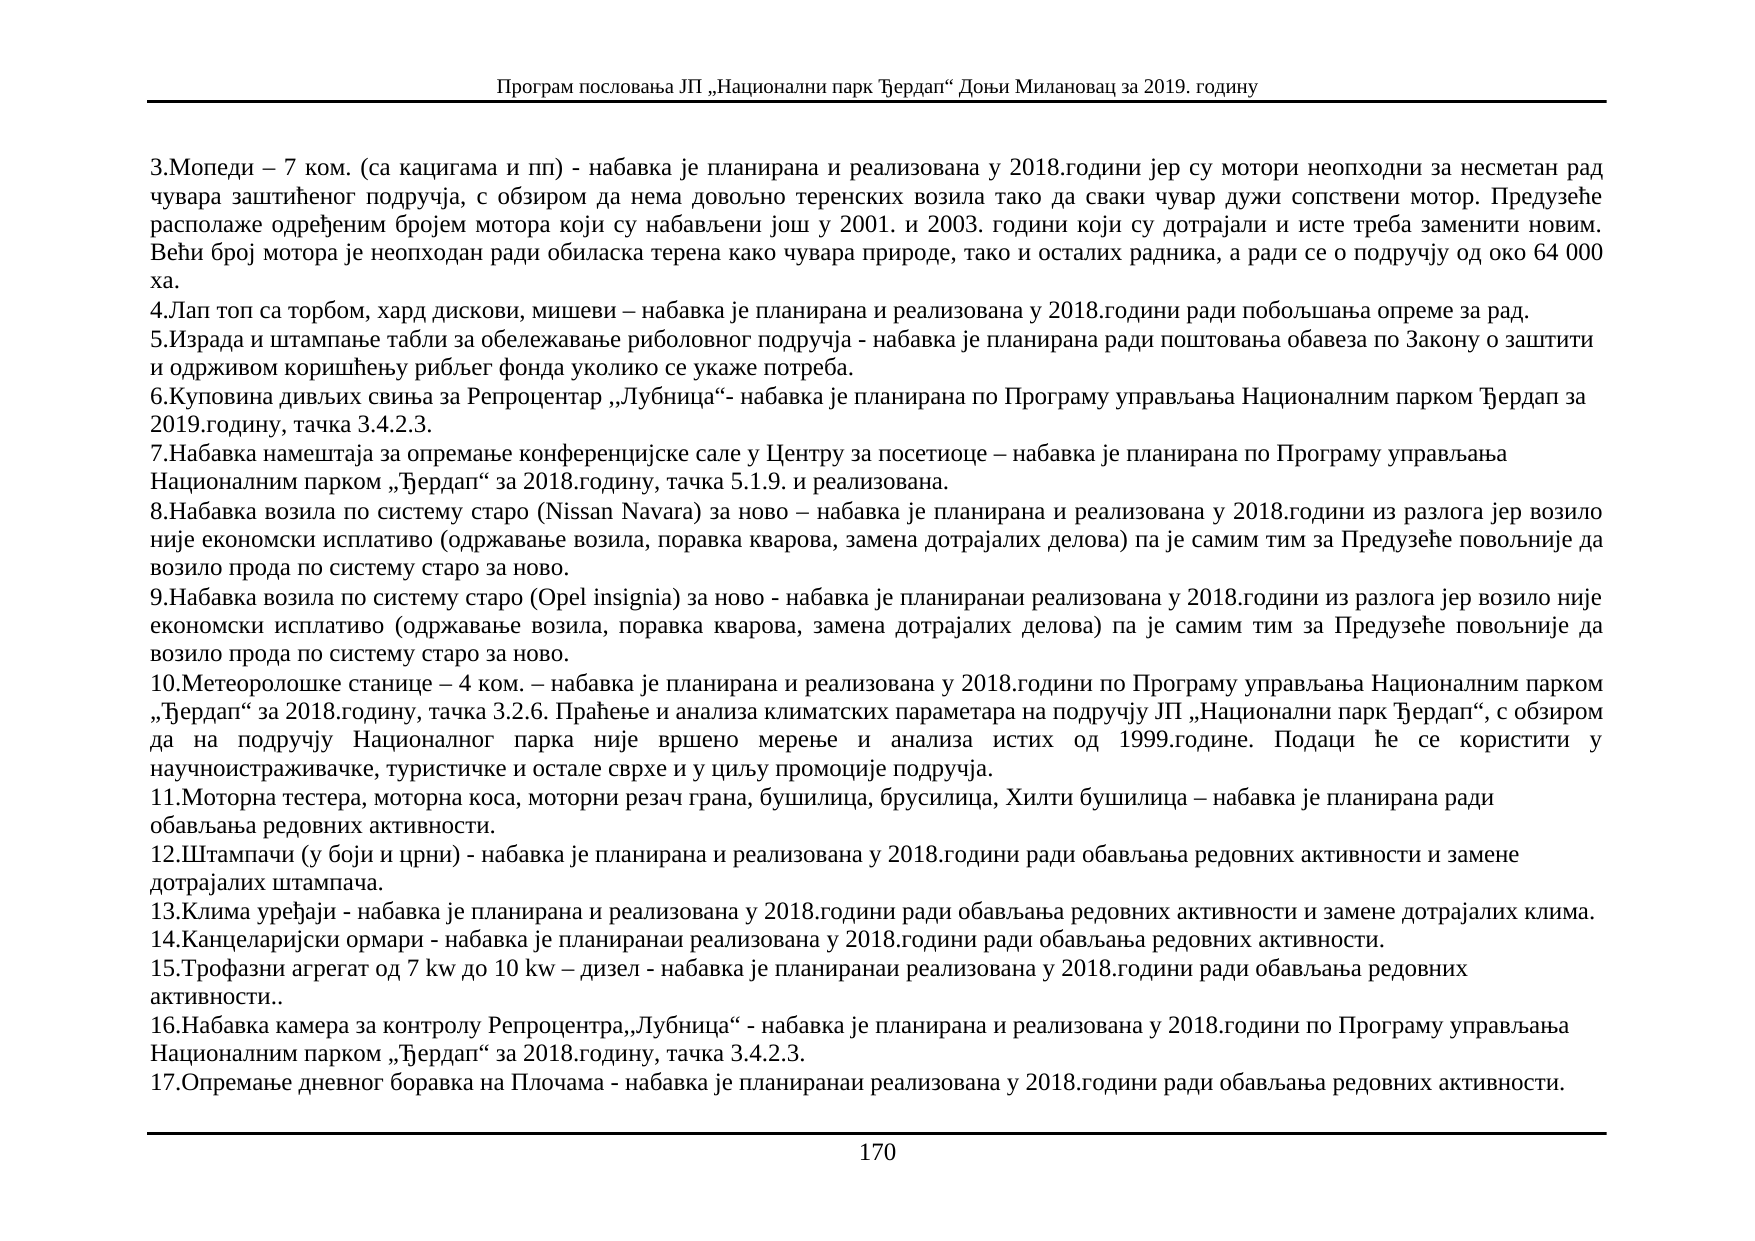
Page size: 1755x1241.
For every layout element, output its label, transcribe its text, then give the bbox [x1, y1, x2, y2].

list Набавка намештаја за опремање конференцијске сале у Центру за посетиоце – набавка је планирана по Програму управљања Националним парком „Ђердап“ за 2018.годину, тачка 5.1.9. и реализована. [150, 439, 1605, 495]
list Набавка камера за контролу Репроцентра,,Лубница“ - набавка је планирана и реализована у 2018.години по Програму управљања Националним парком „Ђердап“ за 2018.годину, тачка 3.4.2.3. [150, 1012, 1605, 1067]
list Трофазни агрегат од 7 kw до 10 kw – дизел - набавка је планиранаи реализована у 2018.години ради обављања редовних активности.. [150, 954, 1476, 1010]
text 3.Мопеди – 7 ком. (са кацигама и пп) - набавка је планирана и реализована у 2018.години јер су мотори неопходни за несметан рад чувара заштићеног подручја, с обзиром да нема довољно теренских возила тако да сваки чувар дужи сопствени мотор. Предузеће располаже одређеним бројем мотора који су набављени још у 2001. и 2003. години који су дотрајали и исте треба заменити новим. Већи број мотора је неопходан ради обиласка терена како чувара природе, тако и осталих радника, а ради се о подручју од око 64 000 ха. [150, 153, 1605, 294]
list Опремање дневног боравка на Плочама - набавка је планиранаи реализована у 2018.години ради обављања редовних активности. [150, 1067, 1605, 1096]
list Куповина дивљих свиња за Репроцентар ,,Лубница“- набавка је планирана по Програму управљања Националним парком Ђердап за [150, 381, 1605, 409]
text Програм пословања ЈП „Национални парк Ђердап“ Доњи Милановац за 2019. годину [150, 74, 1605, 98]
text 170 [150, 1137, 1605, 1166]
list Штампачи (у боји и црни) - набавка је планирана и реализована у 2018.години ради обављања редовних активности и замене дотрајалих штампача. [150, 840, 1603, 896]
list Клима уређаји - набавка је планирана и реализована у 2018.години ради обављања редовних активности и замене дотрајалих клима. [150, 896, 1605, 924]
list Метеоролошке станице – 4 ком. – набавка је планирана и реализована у 2018.години по Програму управљања Националним парком „Ђердап“ за 2018.годину, тачка 3.2.6. Праћење и анализа климатских параметара на подручју ЈП „Национални парк Ђердап“, с обзиром да на подручју Националног парка није вршено мерење и анализа истих од 1999.године. Подаци ће се користити у научноистраживачке, туристичке и остале сврхе и у циљу промоције подручја. [150, 668, 1605, 781]
list Моторна тестера, моторна коса, моторни резач грана, бушилица, брусилица, Хилти бушилица – набавка је планирана ради обављања редовних активности. [150, 783, 1605, 838]
list Набавка возила по систему старо (Nissan Navara) за ново – набавка је планирана и реализована у 2018.години из разлога јер возило није економски исплативо (одржавање возила, поравка кварова, замена дотрајалих делова) па је самим тим за Предузеће повољније да возило прода по систему старо за ново. [150, 497, 1605, 581]
list Лап топ са торбом, хард дискови, мишеви – набавка је планирана и реализована у 2018.години ради побољшања опреме за рад. [150, 295, 1605, 323]
list Канцеларијски ормари - набавка је планиранаи реализована у 2018.години ради обављања редовних активности. [150, 924, 1605, 953]
text 2019.годину, тачка 3.4.2.3. [150, 409, 1605, 438]
list Израда и штампање табли за обележавање риболовног подручја - набавка је планирана ради поштовања обавеза по Закону о заштити и одрживом коришћењу рибљег фонда уколико се укаже потреба. [150, 325, 1605, 381]
list Набавка возила по систему старо (Opel insignia) за ново - набавка је планиранаи реализована у 2018.години из разлога јер возило није економски исплативо (одржавање возила, поравка кварова, замена дотрајалих делова) па је самим тим за Предузеће повољније да возило прода по систему старо за ново. [150, 582, 1605, 667]
